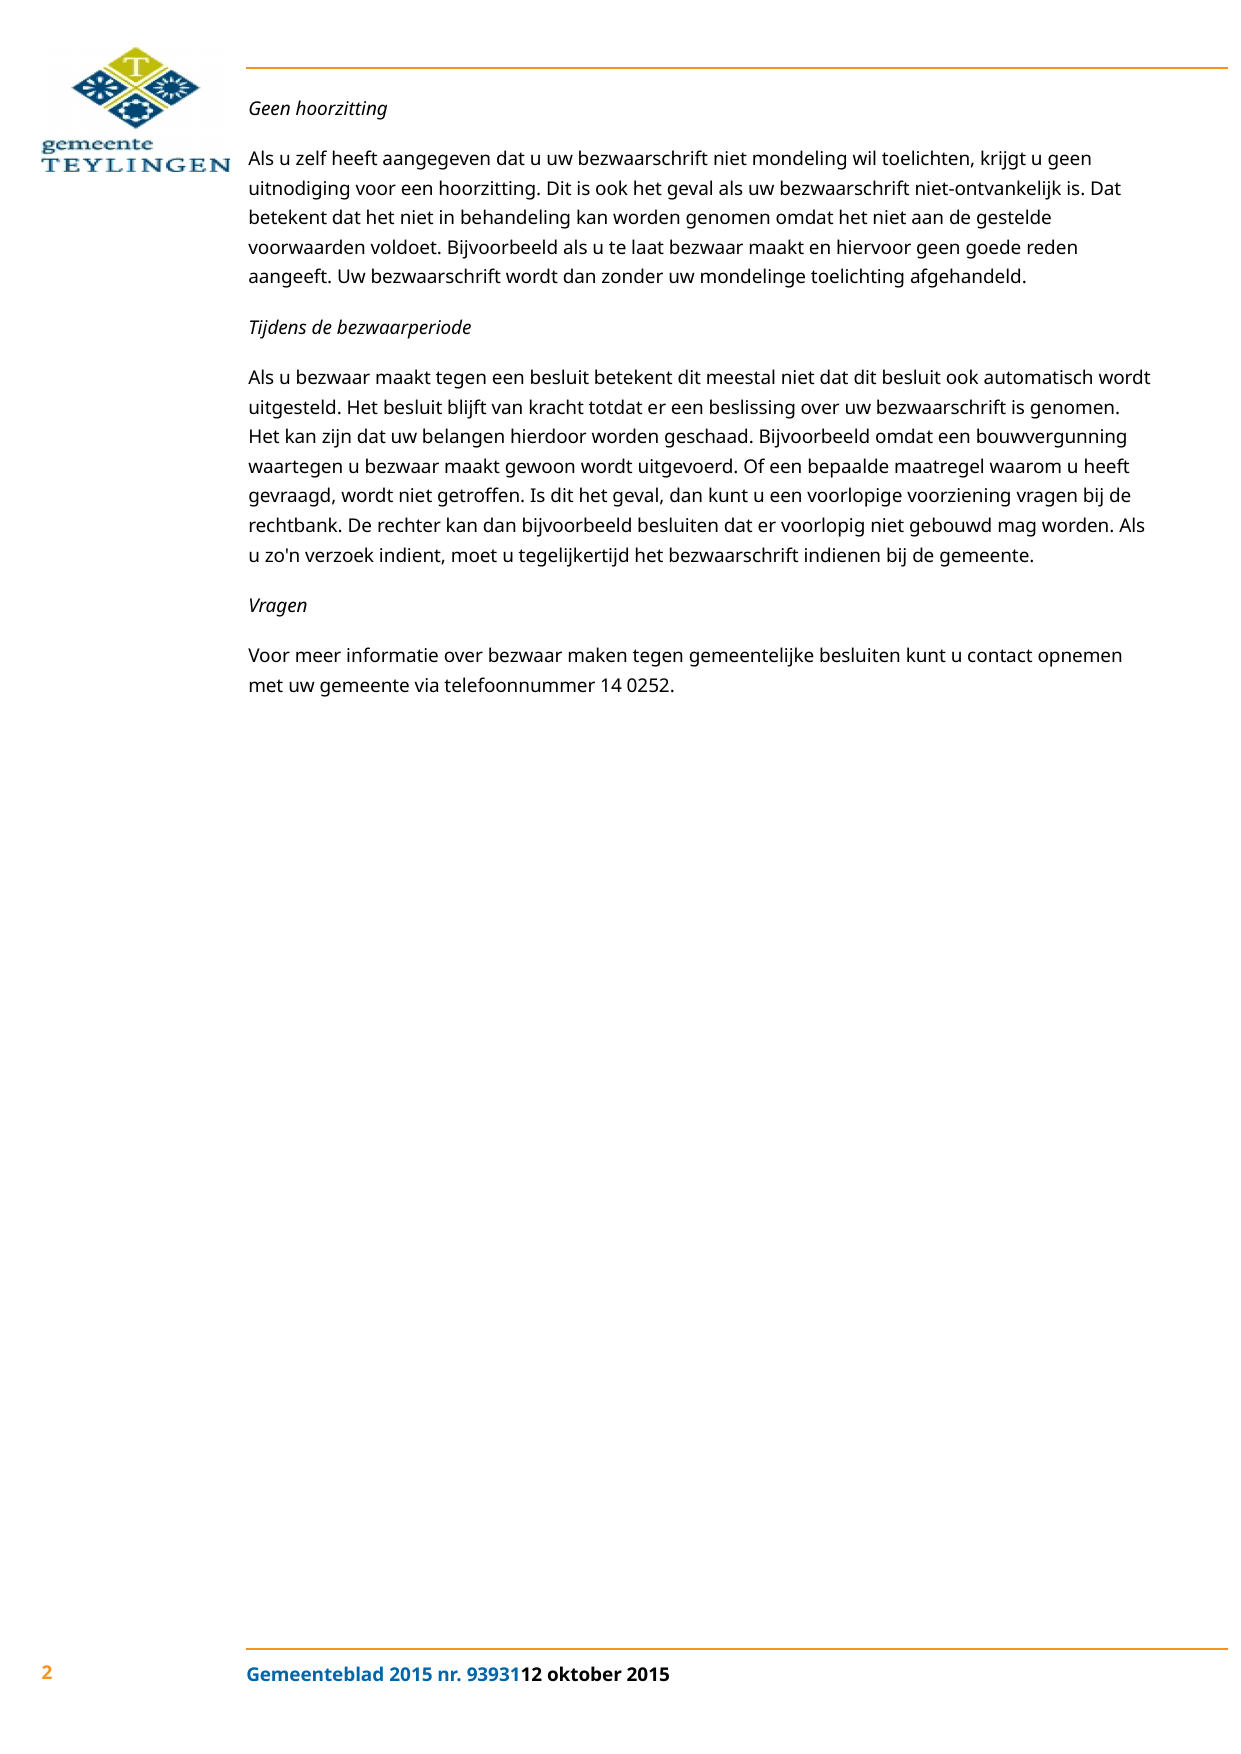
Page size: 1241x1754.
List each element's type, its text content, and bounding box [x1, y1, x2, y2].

text Als u zelf heeft aangegeven dat u uw bezwaarschrift niet mondeling wil toelichten, krijgt u geen uitnodiging voor een hoorzitting. Dit is ook het geval als uw bezwaarschrift niet-ontvankelijk is. Dat betekent dat het niet in behandeling kan worden genomen omdat het niet aan de gestelde voorwaarden voldoet. Bijvoorbeeld als u te laat bezwaar maakt en hiervoor geen goede reden aangeeft. Uw bezwaarschrift wordt dan zonder uw mondelinge toelichting afgehandeld. [248, 145, 1152, 289]
text Tijdens de bezwaarperiode [248, 314, 1152, 340]
picture [41, 47, 231, 172]
text Vragen [248, 592, 1152, 618]
text Als u bezwaar maakt tegen een besluit betekent dit meestal niet dat dit besluit ook automatisch wordt uitgesteld. Het besluit blijft van kracht totdat er een beslissing over uw bezwaarschrift is genomen. Het kan zijn dat uw belangen hierdoor worden geschaad. Bijvoorbeeld omdat een bouwvergunning waartegen u bezwaar maakt gewoon wordt uitgevoerd. Of een bepaalde maatregel waarom u heeft gevraagd, wordt niet getroffen. Is dit het geval, dan kunt u een voorlopige voorziening vragen bij de rechtbank. De rechter kan dan bijvoorbeeld besluiten dat er voorlopig niet gebouwd mag worden. Als u zo'n verzoek indient, moet u tegelijkertijd het bezwaarschrift indienen bij de gemeente. [248, 364, 1152, 568]
text Geen hoorzitting [248, 95, 1152, 121]
text Voor meer informatie over bezwaar maken tegen gemeentelijke besluiten kunt u contact opnemen met uw gemeente via telefoonnummer 14 0252. [248, 643, 1152, 698]
